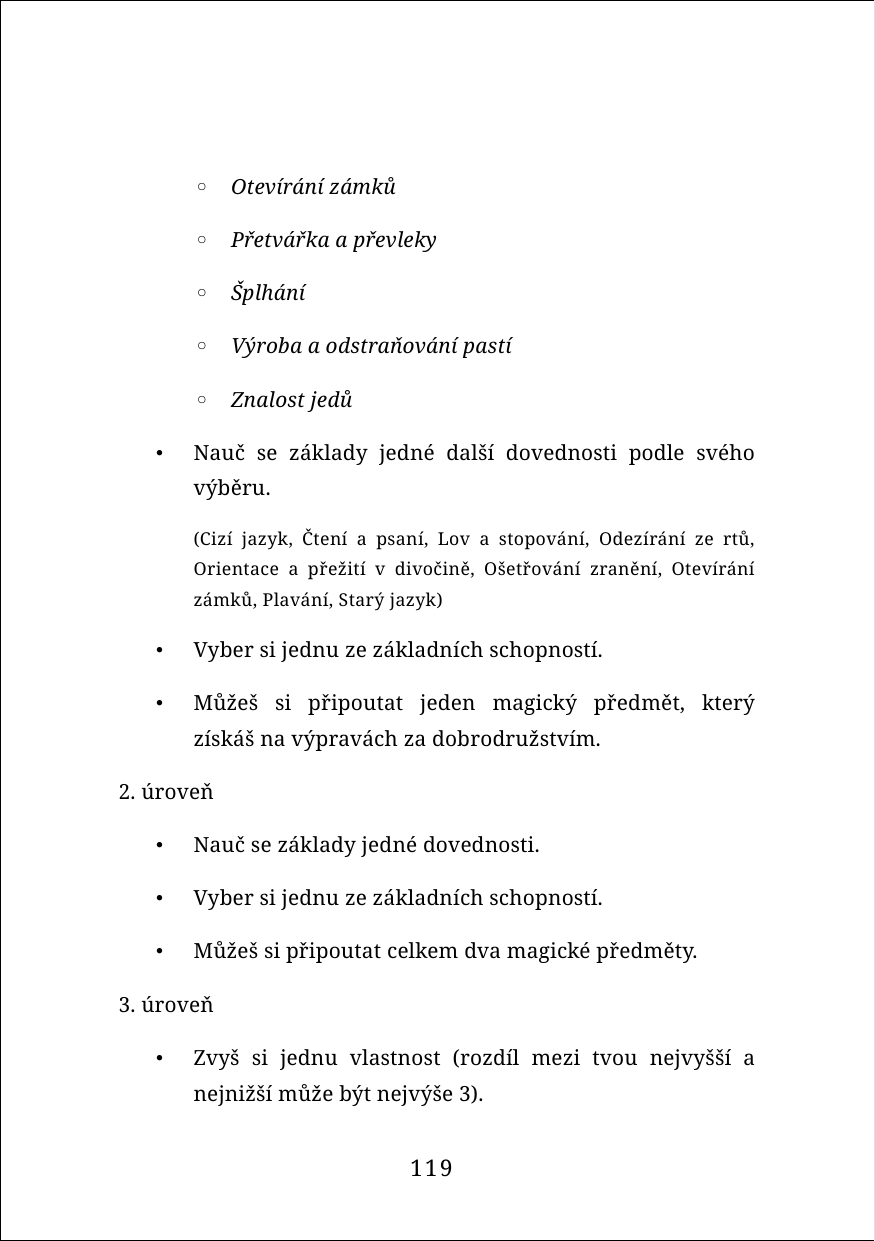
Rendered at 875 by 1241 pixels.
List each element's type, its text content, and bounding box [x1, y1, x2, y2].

list Vyber si jednu ze základních schopností. [156, 635, 756, 663]
list Výroba a odstraňování pastí [193, 331, 756, 360]
list Můžeš si připoutat celkem dva magické předměty. [156, 937, 756, 965]
list Znalost jedů [193, 385, 756, 413]
list Otevírání zámků [193, 172, 756, 200]
list Zvyš si jednu vlastnost (rozdíl mezi tvou nejvyšší a nejnižší může být nejvýše 3). [156, 1043, 756, 1107]
list (Cizí jazyk, Čtení a psaní, Lov a stopování, Odezírání ze rtů, Orientace a přežití v divočině, Ošetřování zranění, Otevírání zámků, Plavání, Starý jazyk) [156, 527, 756, 611]
list Můžeš si připoutat jeden magický předmět, který získáš na výpravách za dobrodružstvím. [156, 688, 756, 752]
list Přetvářka a převleky [193, 225, 756, 253]
list Vyber si jednu ze základních schopností. [156, 883, 756, 912]
list Šplhání [193, 278, 756, 307]
list Nauč se základy jedné dovednosti. [156, 830, 756, 859]
text 2. úroveň [118, 777, 756, 805]
text 3. úroveň [118, 990, 756, 1018]
list Nauč se základy jedné další dovednosti podle svého výběru. [156, 438, 756, 502]
